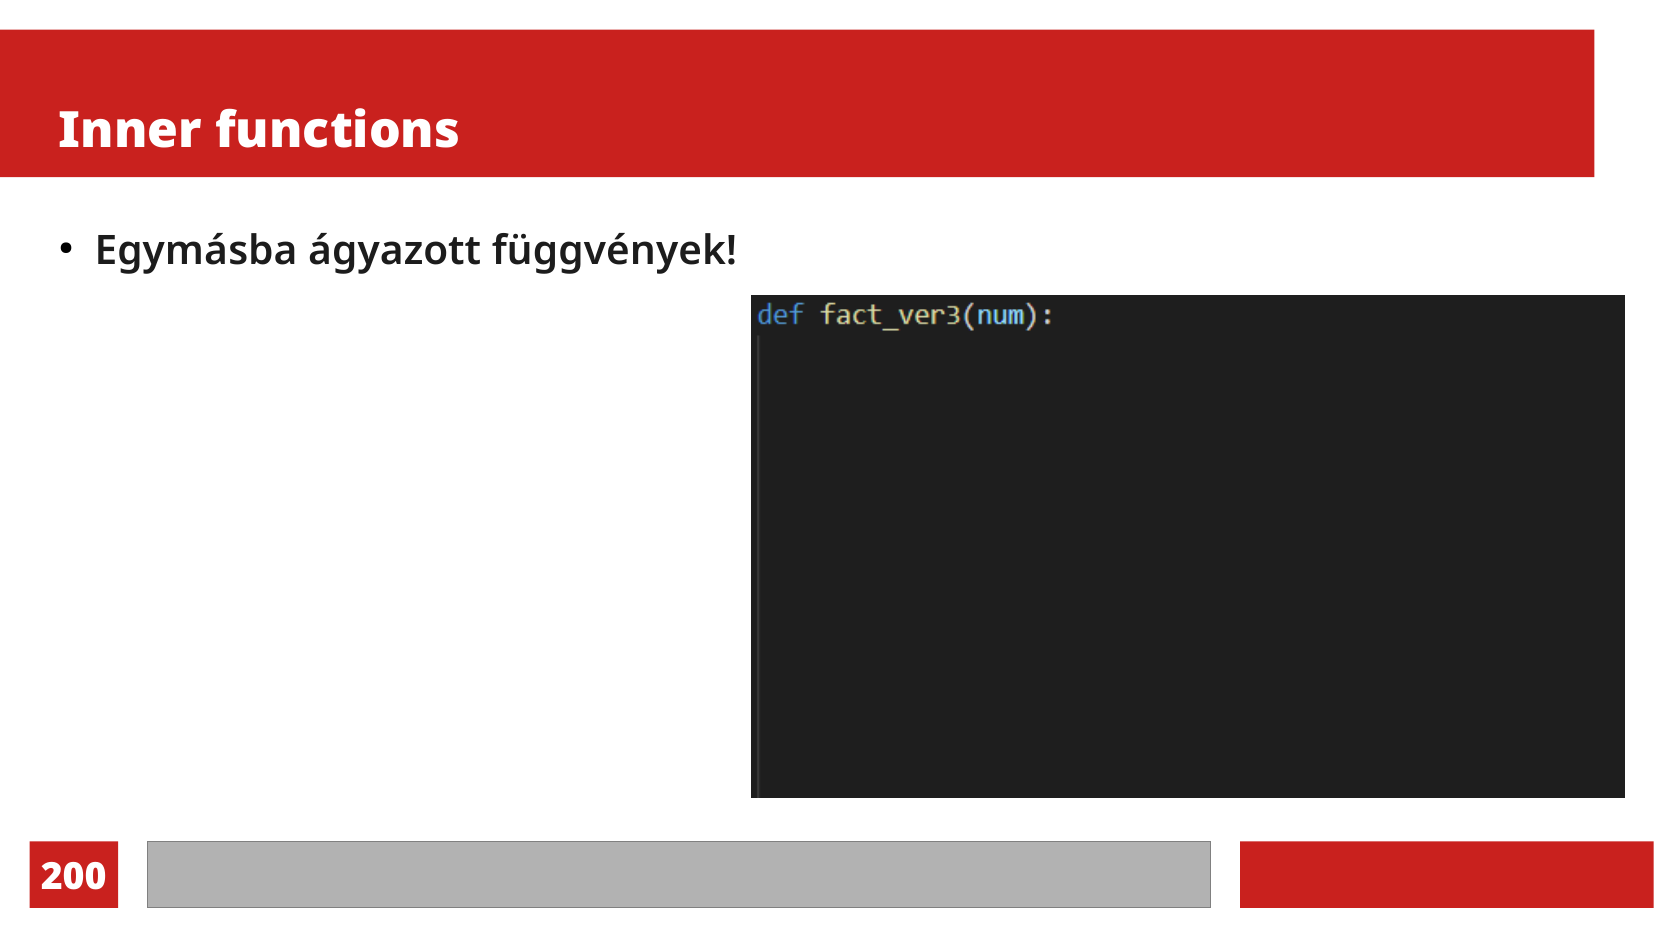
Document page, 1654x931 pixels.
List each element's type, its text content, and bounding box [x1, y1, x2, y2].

title Inner functions [59, 44, 1595, 163]
picture [751, 295, 1625, 798]
list Egymásba ágyazott függvények! [59, 221, 1565, 739]
